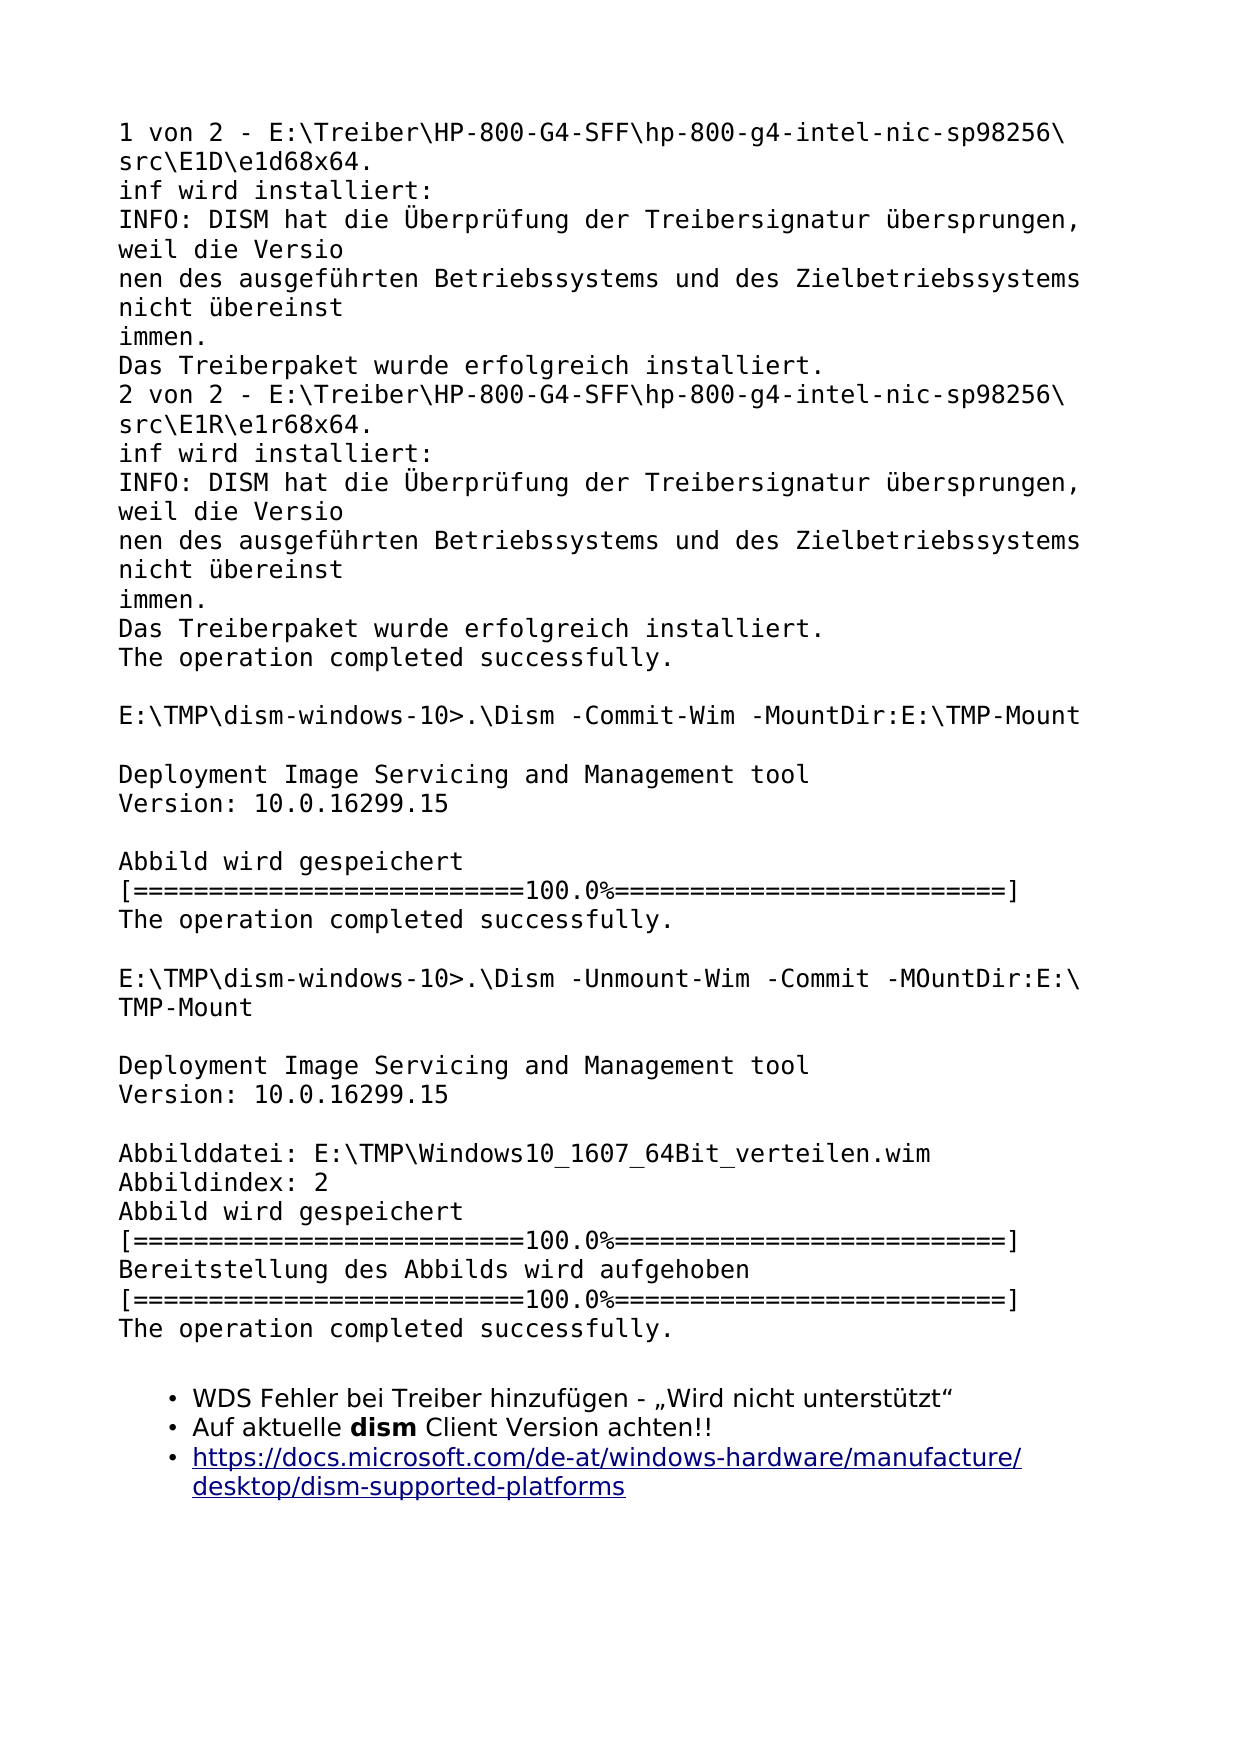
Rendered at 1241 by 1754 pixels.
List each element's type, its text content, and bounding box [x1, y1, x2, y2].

text 1 von 2 - E:\Treiber\HP-800-G4-SFF\hp-800-g4-intel-nic-sp98256\src\E1D\e1d68x64. inf wird installiert: INFO: DISM hat die Überprüfung der Treibersignatur übersprungen, weil die Versio nen des ausgeführten Betriebssystems und des Zielbetriebssystems nicht übereinst immen. Das Treiberpaket wurde erfolgreich installiert. 2 von 2 - E:\Treiber\HP-800-G4-SFF\hp-800-g4-intel-nic-sp98256\src\E1R\e1r68x64. inf wird installiert: INFO: DISM hat die Überprüfung der Treibersignatur übersprungen, weil die Versio nen des ausgeführten Betriebssystems und des Zielbetriebssystems nicht übereinst immen. Das Treiberpaket wurde erfolgreich installiert. The operation completed successfully. E:\TMP\dism-windows-10>.\Dism -Commit-Wim -MountDir:E:\TMP-Mount Deployment Image Servicing and Management tool Version: 10.0.16299.15 Abbild wird gespeichert [==========================100.0%==========================] The operation completed successfully. E:\TMP\dism-windows-10>.\Dism -Unmount-Wim -Commit -MOuntDir:E:\TMP-Mount Deployment Image Servicing and Management tool Version: 10.0.16299.15 Abbilddatei: E:\TMP\Windows10_1607_64Bit_verteilen.wim Abbildindex: 2 Abbild wird gespeichert [==========================100.0%==========================] Bereitstellung des Abbilds wird aufgehoben [==========================100.0%==========================] The operation completed successfully. [118, 118, 1122, 1343]
list https://docs.microsoft.com/de-at/windows-hardware/manufacture/desktop/dism-supported-platforms [177, 1443, 1122, 1501]
list Auf aktuelle dism Client Version achten!! [177, 1413, 1122, 1443]
list WDS Fehler bei Treiber hinzufügen - „Wird nicht unterstützt“ [177, 1384, 1122, 1413]
